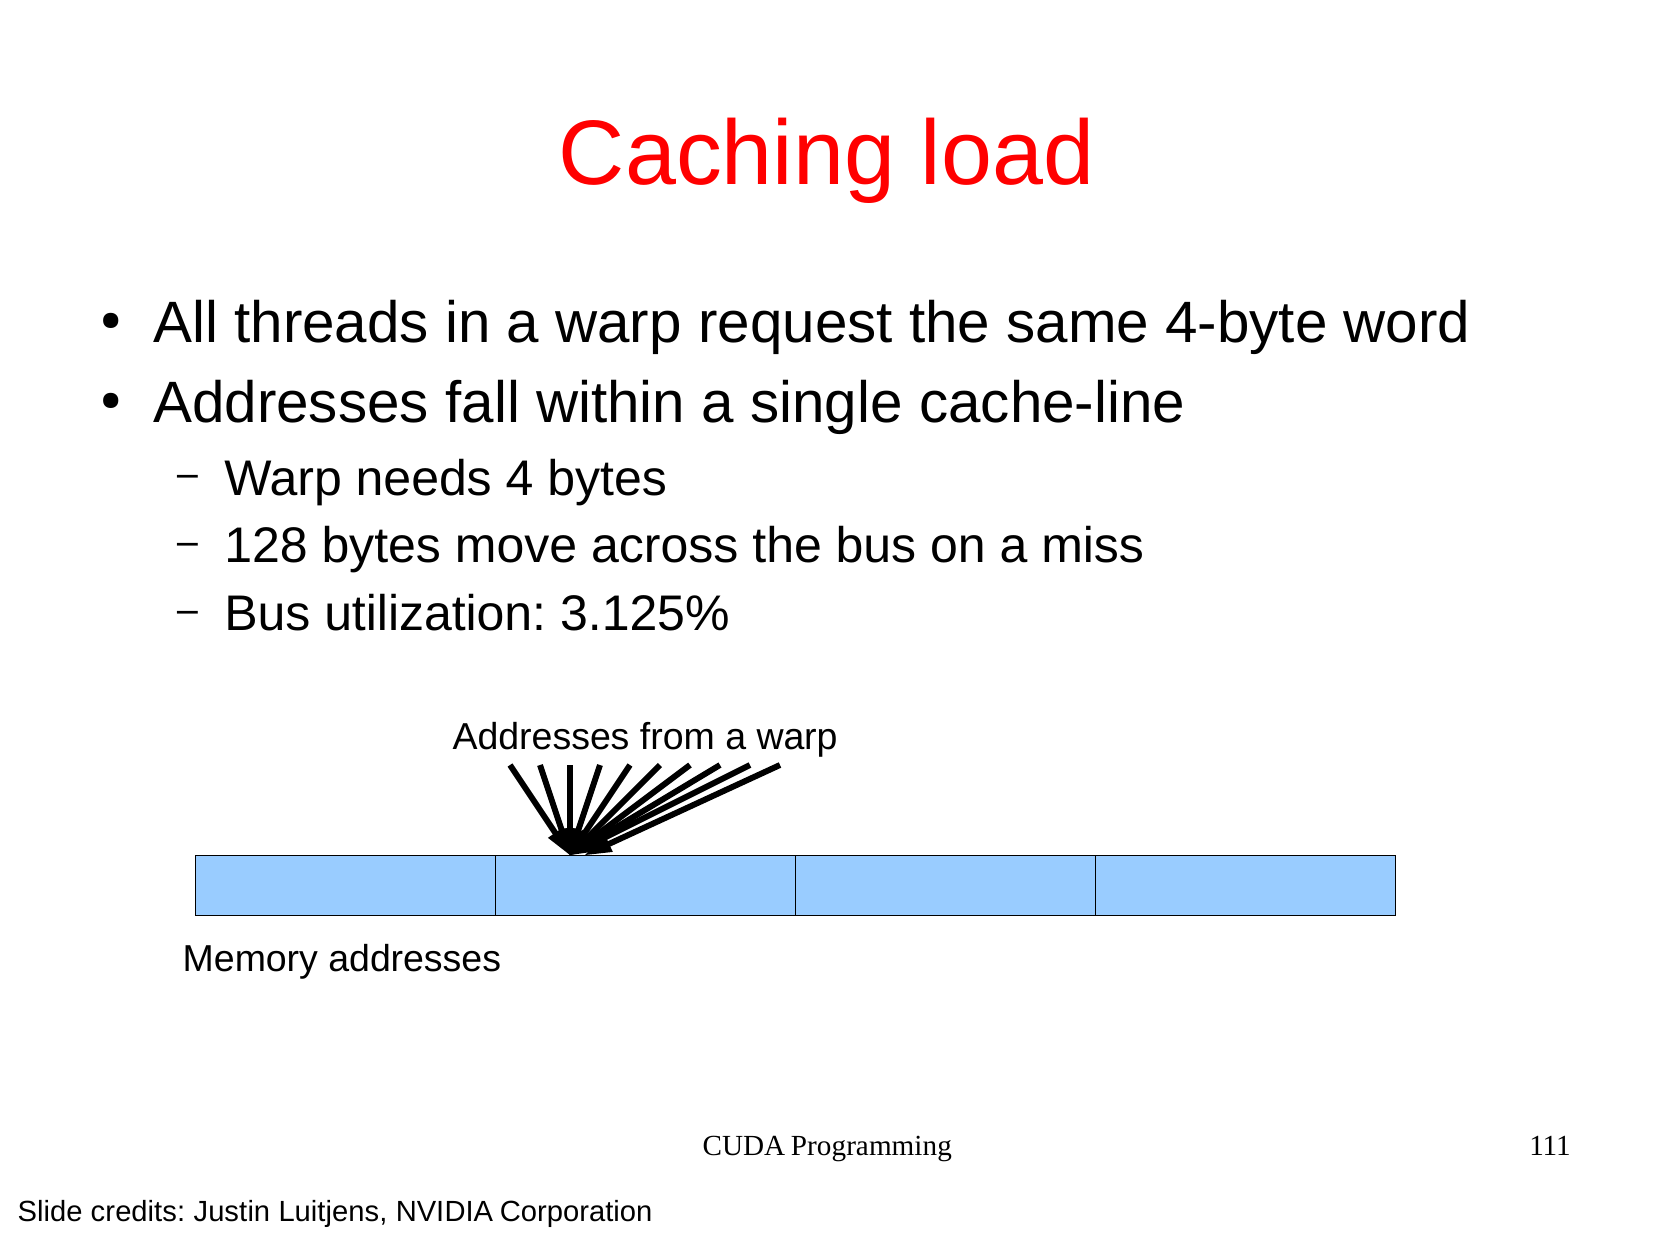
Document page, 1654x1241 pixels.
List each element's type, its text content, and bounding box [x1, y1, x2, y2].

list All threads in a warp request the same 4-byte word Addresses fall within a single cache-line Warp needs 4 bytes 128 bytes move across the bus on a miss Bus utilization: 3.125% [82, 290, 1571, 1109]
text_box [195, 855, 1396, 916]
text_box Addresses from a warp [435, 705, 871, 768]
text_box Slide credits: Justin Luitjens, NVIDIA Corporation [0, 1185, 691, 1239]
title Caching load [82, 49, 1571, 257]
text_box Memory addresses [165, 927, 526, 991]
